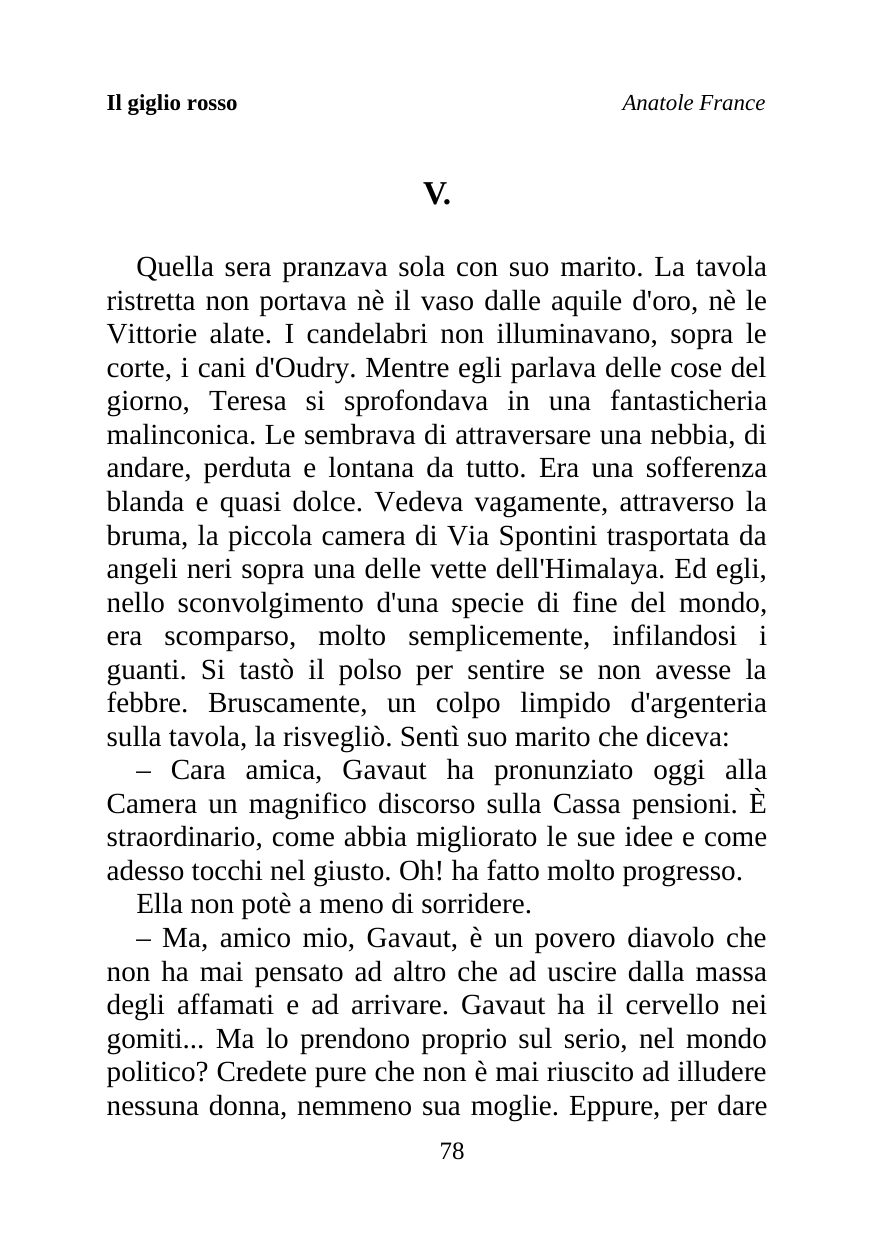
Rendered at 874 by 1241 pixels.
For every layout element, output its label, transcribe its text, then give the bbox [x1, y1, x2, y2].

text Quella sera pranzava sola con suo marito. La tavola ristretta non portava nè il vaso dalle aquile d'oro, nè le Vittorie alate. I candelabri non illuminavano, sopra le corte, i cani d'Oudry. Mentre egli parlava delle cose del giorno, Teresa si sprofondava in una fantasticheria malinconica. Le sembrava di attraversare una nebbia, di andare, perduta e lontana da tutto. Era una sofferenza blanda e quasi dolce. Vedeva vagamente, attraverso la bruma, la piccola camera di Via Spontini trasportata da angeli neri sopra una delle vette dell'Himalaya. Ed egli, nello sconvolgimento d'una specie di fine del mondo, era scomparso, molto semplicemente, infilandosi i guanti. Si tastò il polso per sentire se non avesse la febbre. Bruscamente, un colpo limpido d'argenteria sulla tavola, la risvegliò. Sentì suo marito che diceva: [106, 249, 768, 752]
text Ella non potè a meno di sorridere. [106, 887, 768, 920]
text – Cara amica, Gavaut ha pronunziato oggi alla Camera un magnifico discorso sulla Cassa pensioni. È straordinario, come abbia migliorato le sue idee e come adesso tocchi nel giusto. Oh! ha fatto molto progresso. [106, 752, 768, 887]
text – Ma, amico mio, Gavaut, è un povero diavolo che non ha mai pensato ad altro che ad uscire dalla massa degli affamati e ad arrivare. Gavaut ha il cervello nei gomiti... Ma lo prendono proprio sul serio, nel mondo politico? Credete pure che non è mai riuscito ad illudere nessuna donna, nemmeno sua moglie. Eppure, per dare [106, 920, 768, 1121]
subtitle V. [106, 173, 768, 212]
